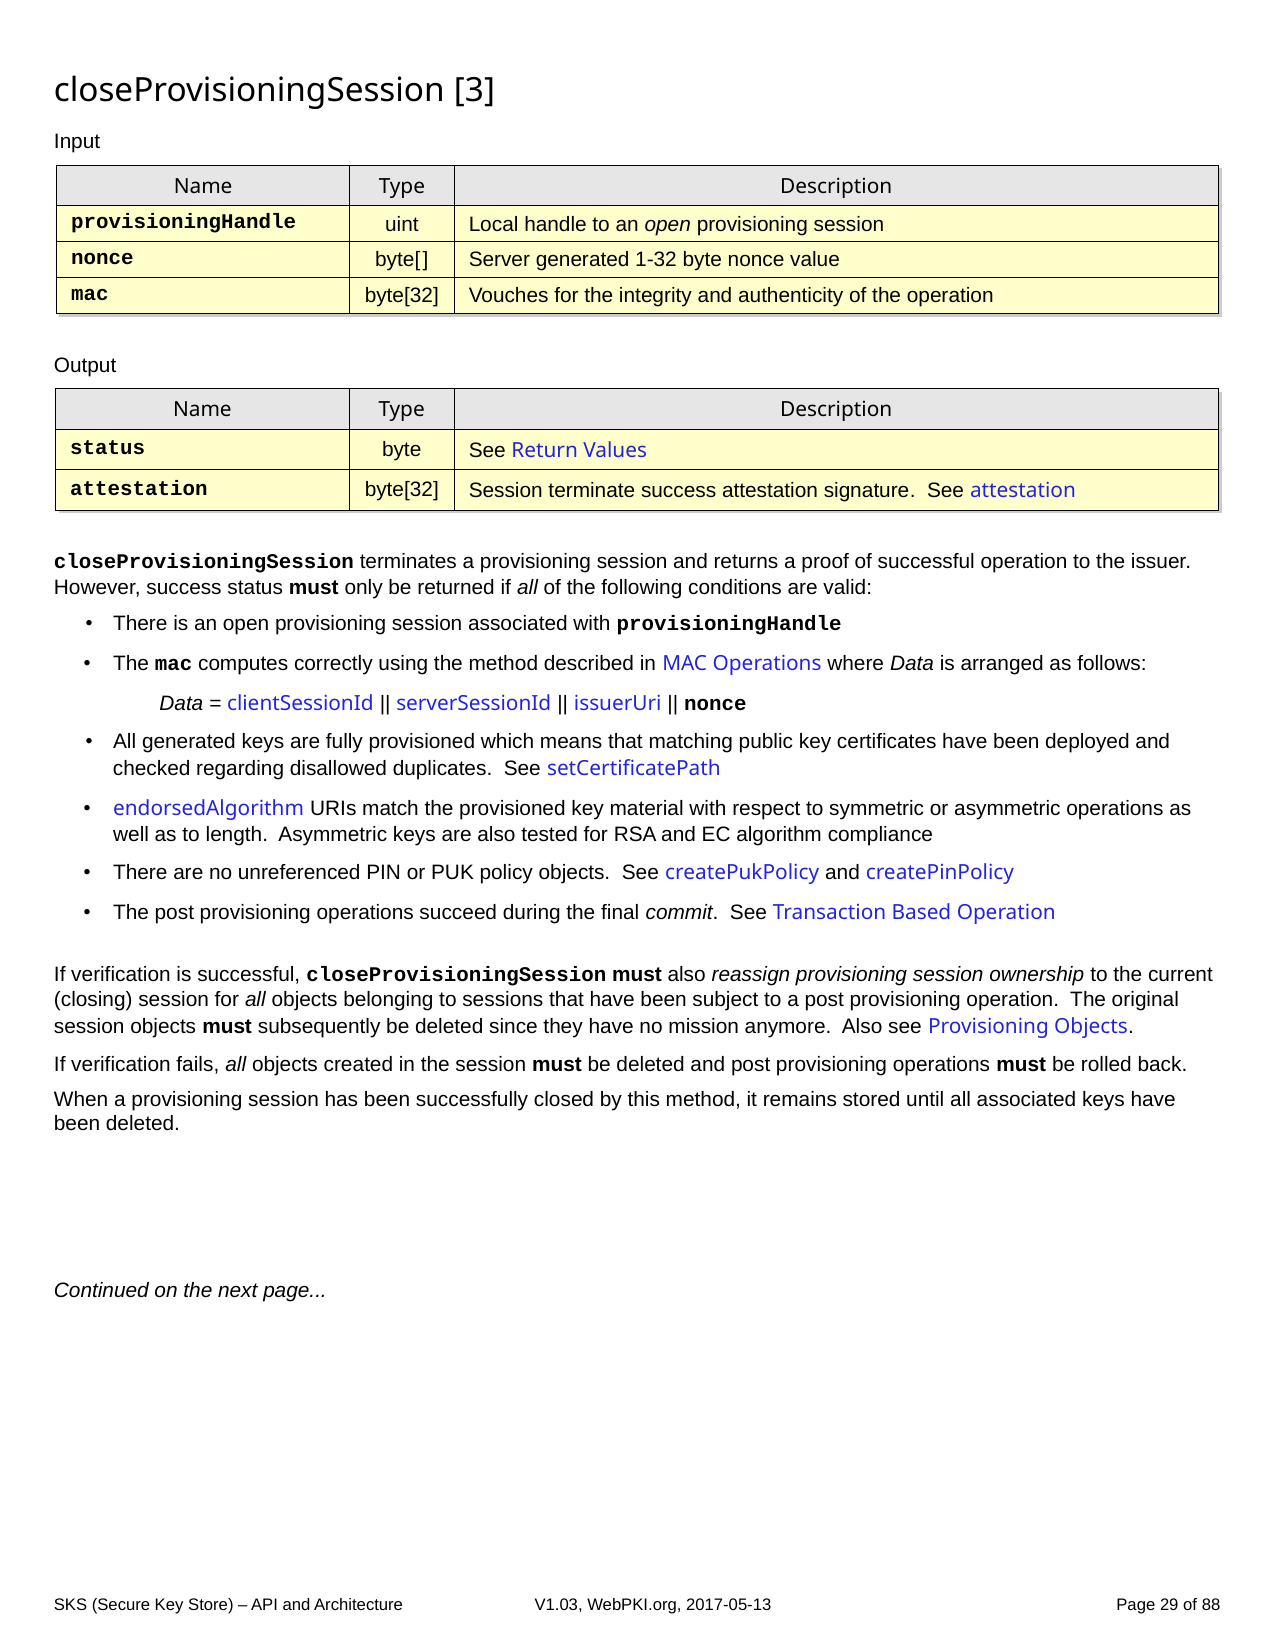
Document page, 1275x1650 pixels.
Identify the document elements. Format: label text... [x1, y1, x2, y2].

text Output [54, 352, 1221, 376]
text If verification is successful, closeProvisioningSession must also reassign provisioning session ownership to the current (closing) session for all objects belonging to sessions that have been subject to a post provisioning operation. The original session objects must subsequently be deleted since they have no mission anymore. Also see Provisioning Objects. [54, 961, 1221, 1040]
table_cell Session terminate success attestation signature. See attestation [455, 470, 1218, 509]
table_cell status [56, 430, 349, 469]
list The mac computes correctly using the method described in MAC Operations where Data is arranged as follows: [83, 648, 1221, 677]
text Continued on the next page... [54, 1278, 1221, 1302]
list Data = clientSessionId || serverSessionId || issuerUri || nonce [83, 688, 1221, 717]
table_cell attestation [56, 470, 349, 509]
table_cell byte [350, 430, 454, 469]
table_cell byte[32] [350, 470, 454, 509]
subtitle closeProvisioningSession [3] [54, 66, 1221, 111]
text If verification fails, all objects created in the session must be deleted and post provisioning operations must be rolled back. [54, 1051, 1221, 1075]
table_header Description [455, 166, 1218, 205]
table_cell See Return Values [455, 430, 1218, 469]
text When a provisioning session has been successfully closed by this method, it remains stored until all associated keys have been deleted. [54, 1087, 1221, 1135]
text closeProvisioningSession terminates a provisioning session and returns a proof of successful operation to the issuer. However, success status must only be returned if all of the following conditions are valid: [54, 549, 1221, 599]
table_header Description [455, 389, 1218, 429]
table_header Type [350, 389, 454, 429]
table_header Name [56, 389, 349, 429]
text Input [54, 129, 1221, 153]
list There are no unreferenced PIN or PUK policy objects. See createPukPolicy and createPinPolicy [83, 857, 1221, 886]
list endorsedAlgorithm URIs match the provisioned key material with respect to symmetric or asymmetric operations as well as to length. Asymmetric keys are also tested for RSA and EC algorithm compliance [83, 793, 1221, 845]
list There is an open provisioning session associated with provisioningHandle [85, 610, 1221, 636]
table_cell byte⁮[32] [350, 278, 454, 313]
table_cell mac [57, 278, 349, 313]
table_cell Local handle to an open provisioning session [455, 206, 1218, 241]
table_cell Vouches for the integrity and authenticity of the operation [455, 278, 1218, 313]
list All generated keys are fully provisioned which means that matching public key certificates have been deployed and checked regarding disallowed duplicates. See setCertificatePath [85, 729, 1221, 781]
table_cell provisioningHandle [57, 206, 349, 241]
list The post provisioning operations succeed during the final commit. See Transaction Based Operation [83, 897, 1221, 926]
table_cell uint [350, 206, 454, 241]
table_cell nonce [57, 242, 349, 277]
table_cell byte[ ] [350, 242, 454, 277]
table_cell Server generated 1-32 byte nonce value [455, 242, 1218, 277]
table_header Type [350, 166, 454, 205]
table_header Name [57, 166, 349, 205]
